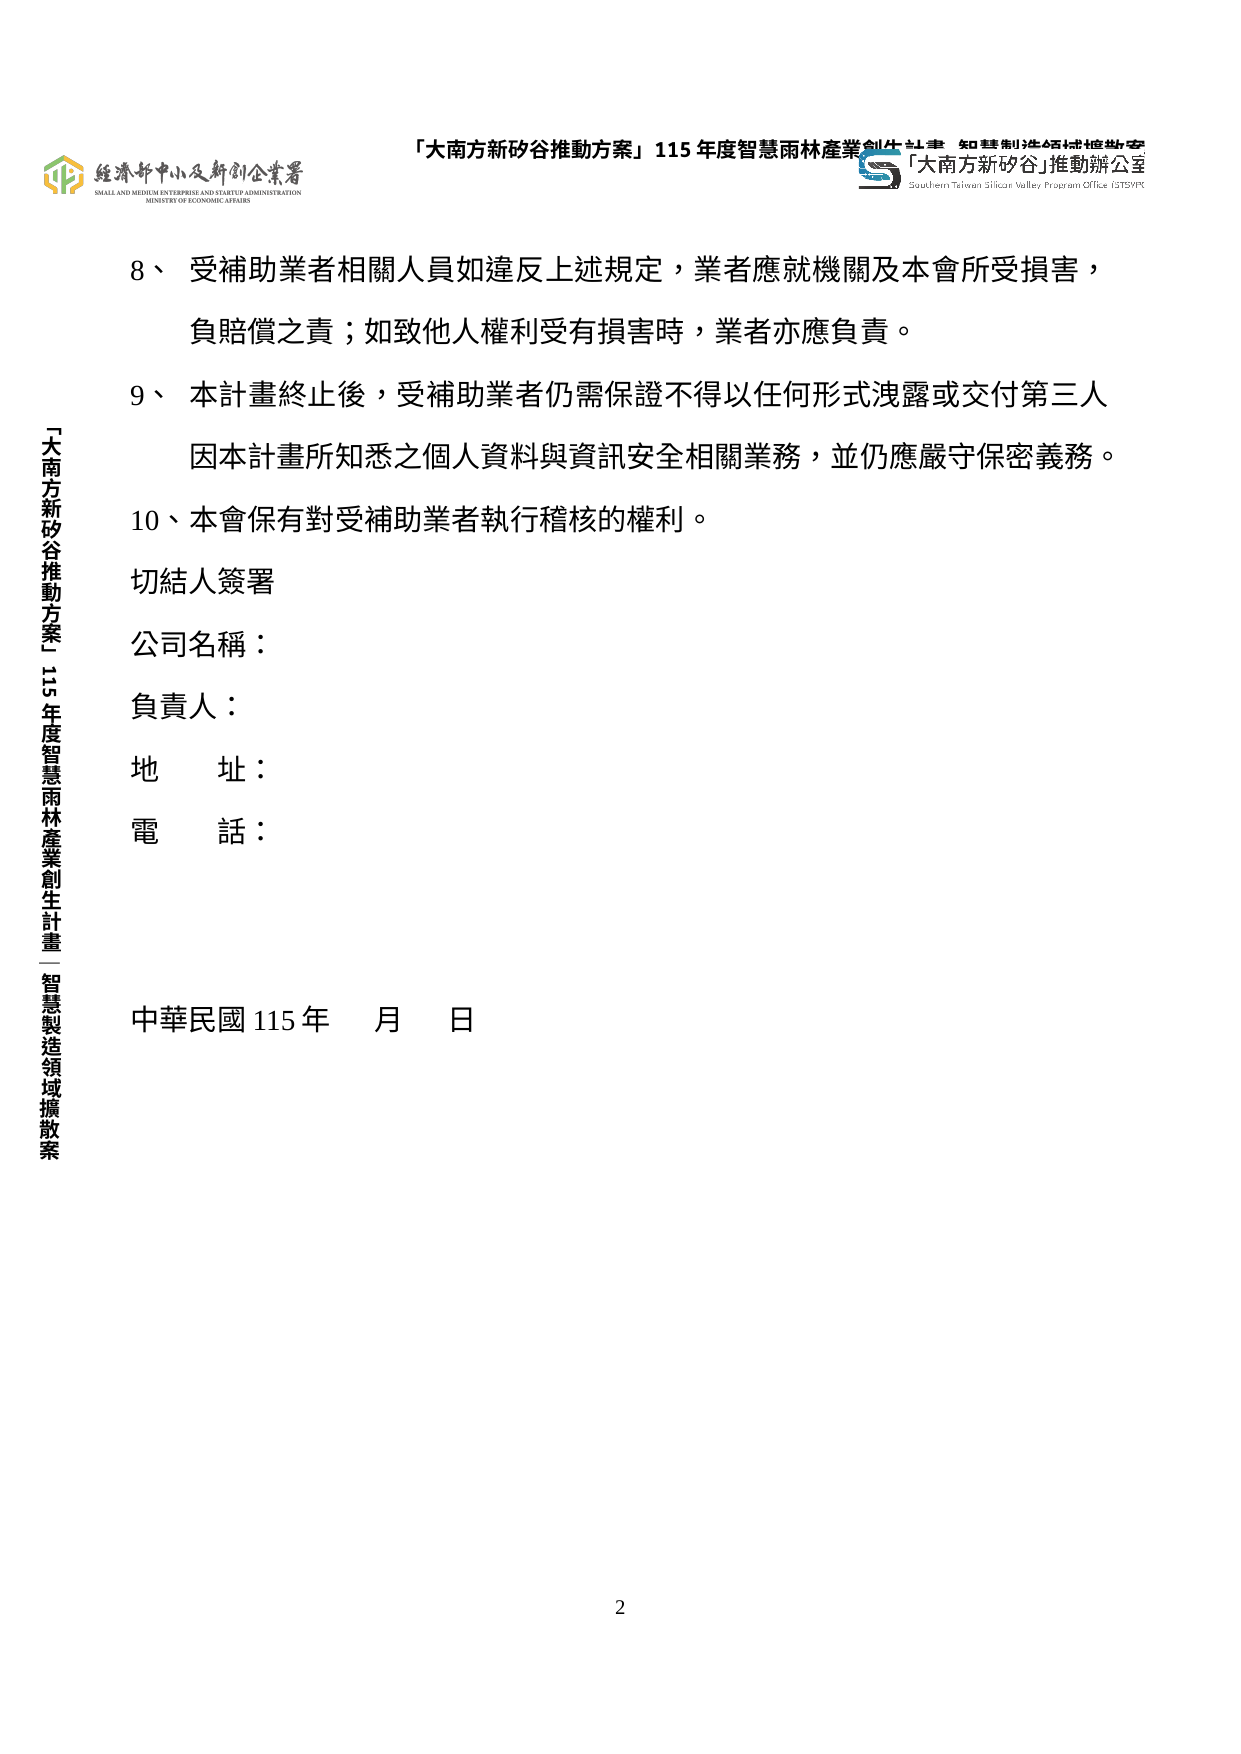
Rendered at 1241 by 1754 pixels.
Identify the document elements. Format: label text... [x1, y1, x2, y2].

text 電 話： [130, 788, 1110, 851]
text 中華民國115年 月 日 [130, 976, 1110, 1038]
text 公司名稱： [130, 601, 1110, 663]
text 切結人簽署 [130, 538, 1110, 601]
list 受補助業者相關人員如違反上述規定，業者應就機關及本會所受損害，負賠償之責；如致他人權利受有損害時，業者亦應負責。 [130, 163, 1110, 351]
text 地 址： [130, 726, 1110, 788]
list 本會保有對受補助業者執行稽核的權利。 [130, 476, 1110, 538]
list 本計畫終止後，受補助業者仍需保證不得以任何形式洩露或交付第三人因本計畫所知悉之個人資料與資訊安全相關業務，並仍應嚴守保密義務。 [130, 351, 1110, 476]
text 負責人： [130, 663, 1110, 726]
